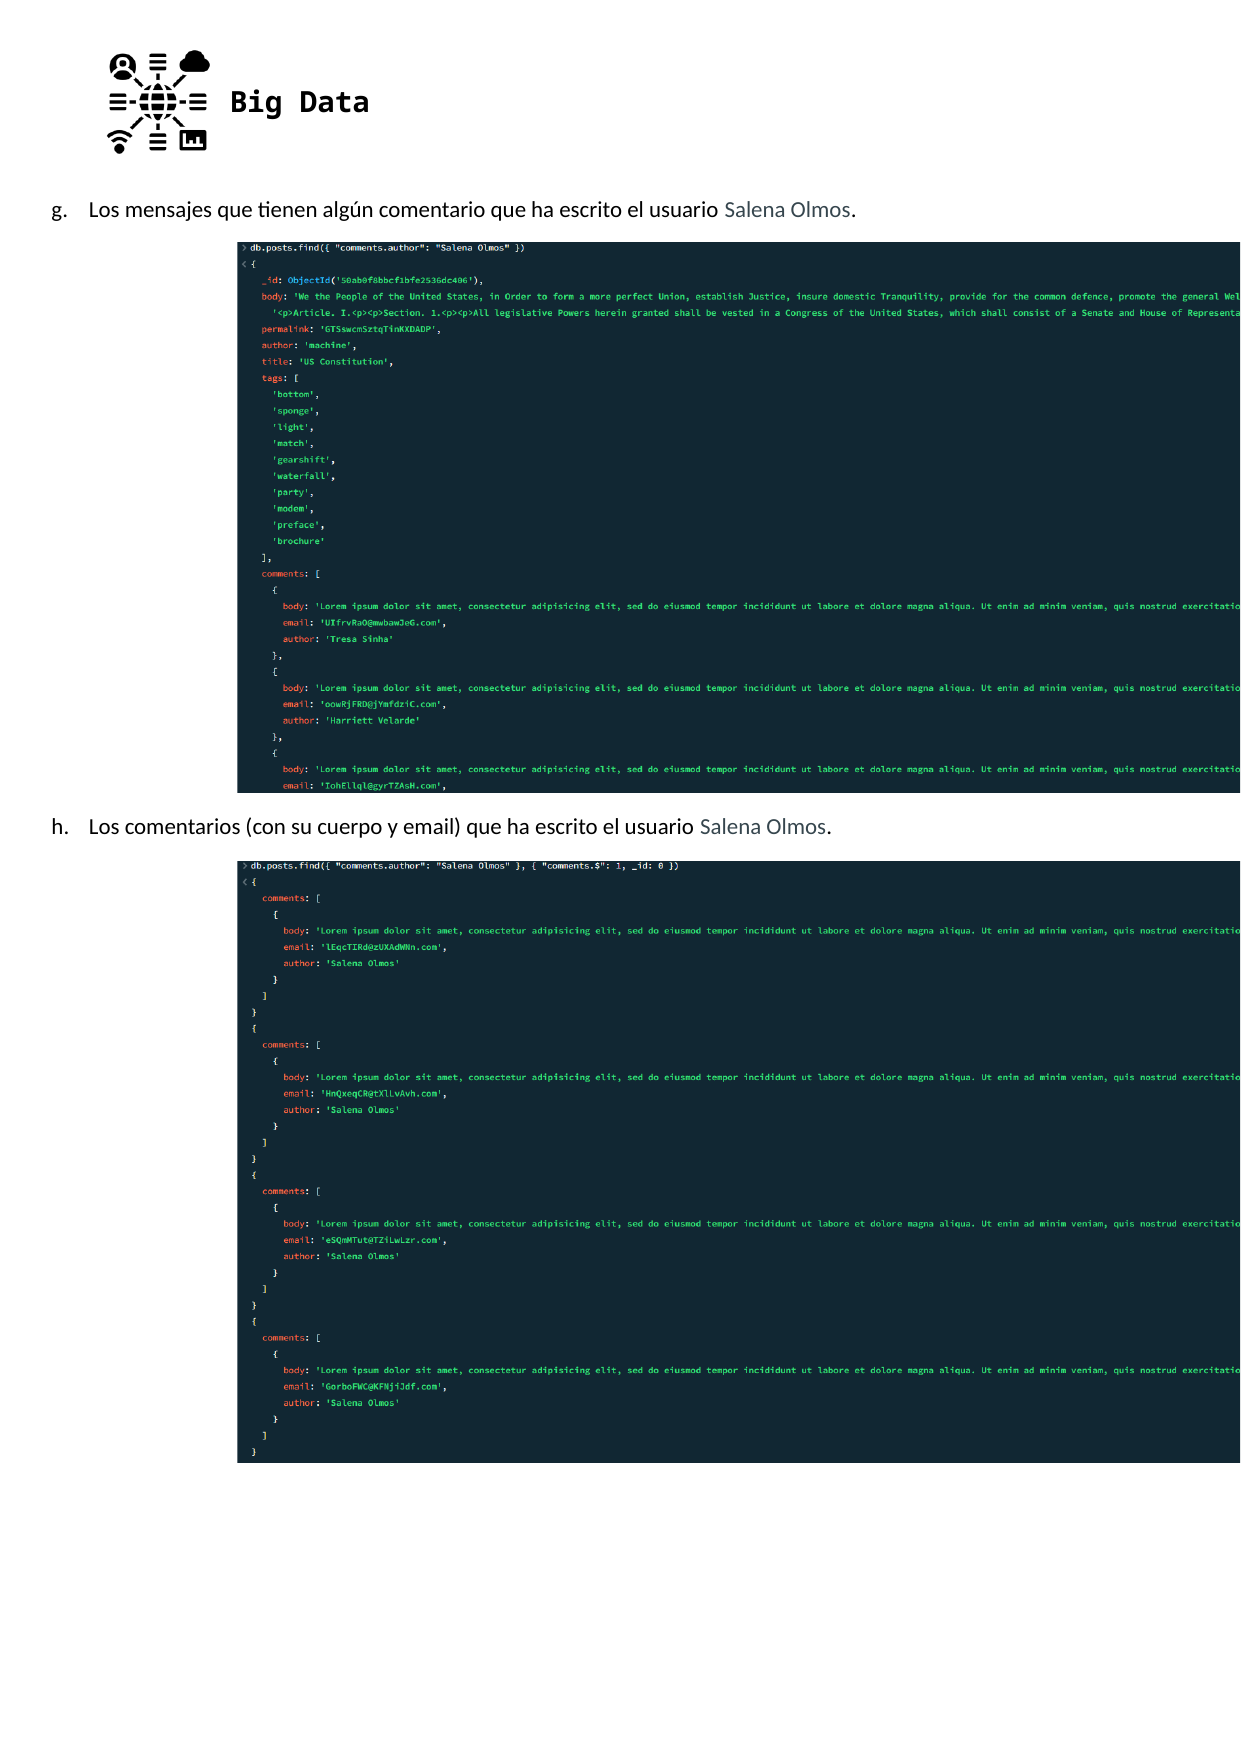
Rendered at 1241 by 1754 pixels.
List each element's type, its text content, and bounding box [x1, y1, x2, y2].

list Los comentarios (con su cuerpo y email) que ha escrito el usuario Salena Olmos. [51, 812, 1147, 841]
list Los mensajes que tienen algún comentario que ha escrito el usuario Salena Olmos. [51, 195, 1147, 223]
